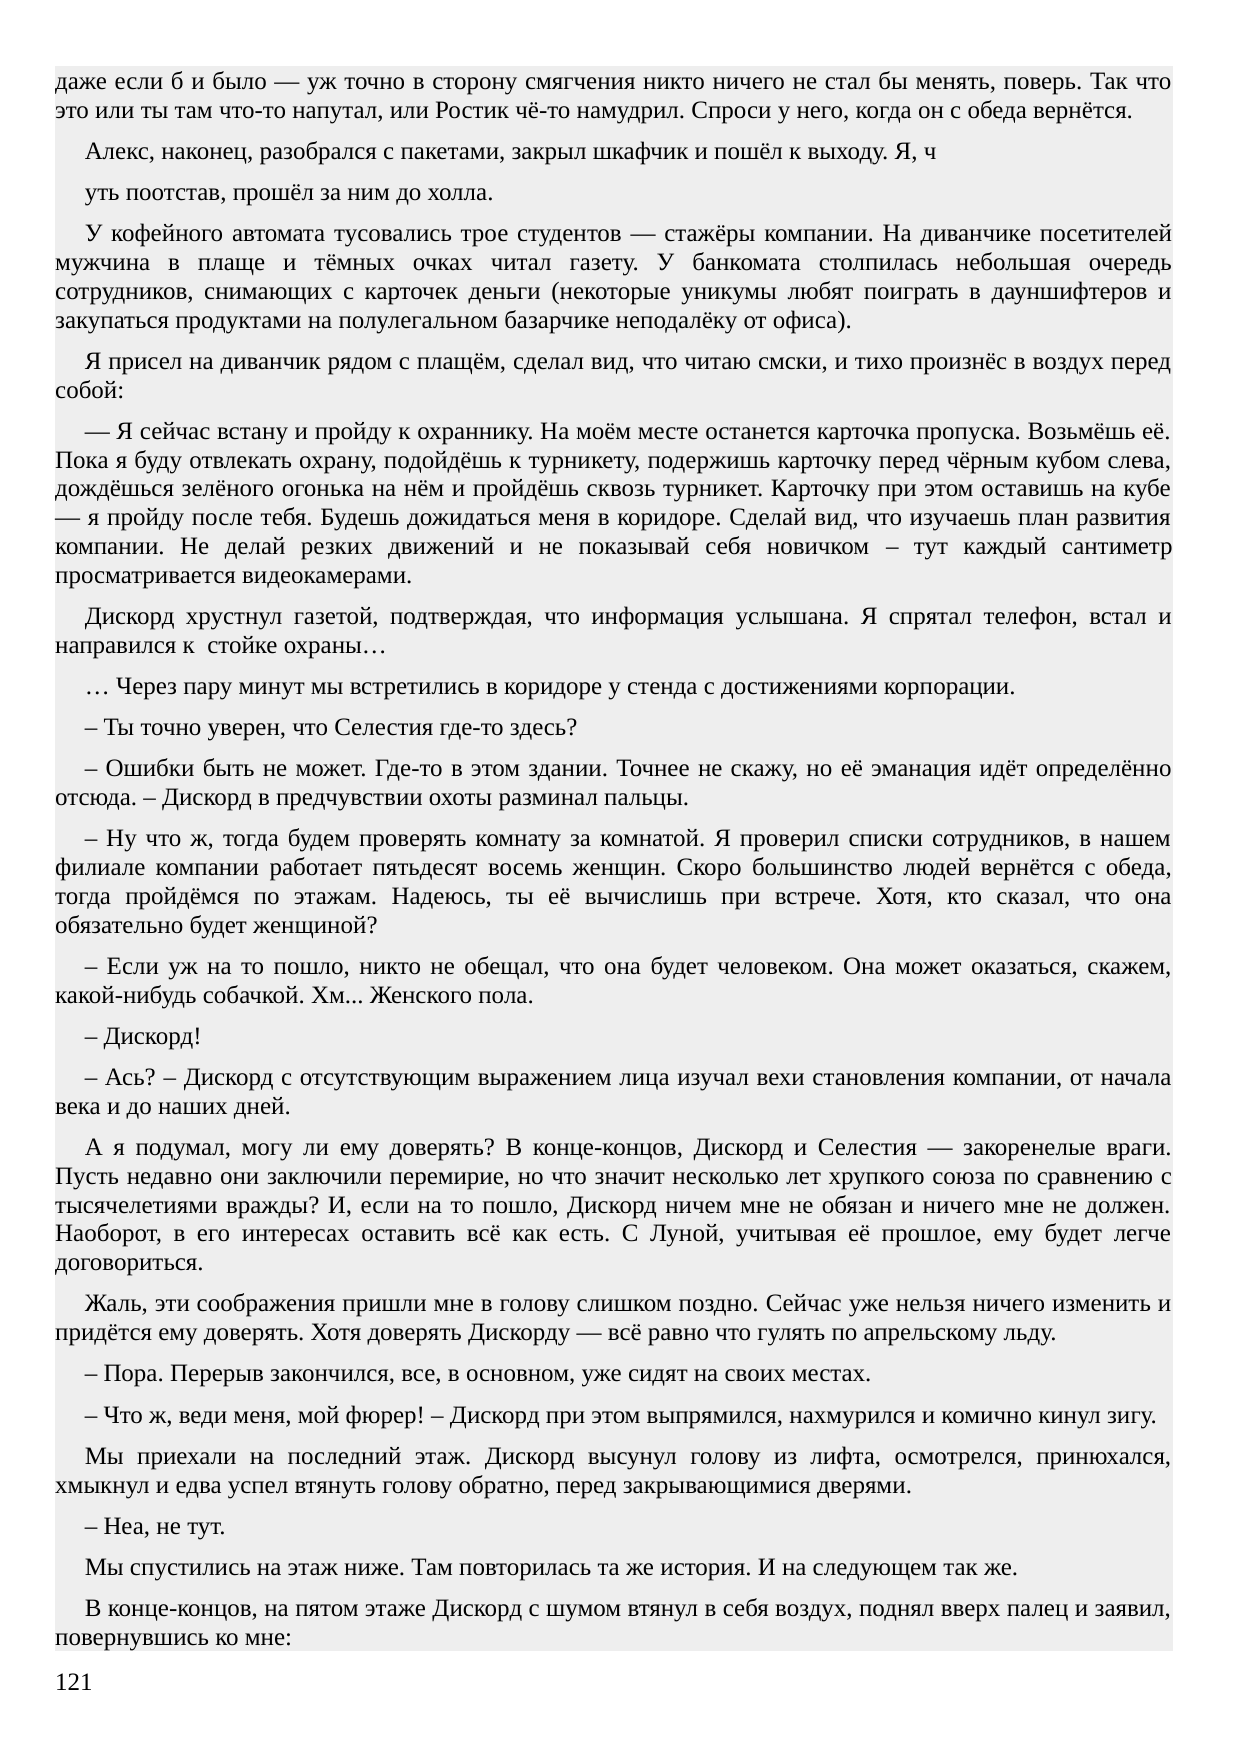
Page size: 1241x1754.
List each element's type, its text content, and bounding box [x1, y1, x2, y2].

text – Что ж, веди меня, мой фюрер! – Дискорд при этом выпрямился, нахмурился и комично кинул зигу. [55, 1400, 1173, 1428]
text Мы приехали на последний этаж. Дискорд высунул голову из лифта, осмотрелся, принюхался, хмыкнул и едва успел втянуть голову обратно, перед закрывающимися дверями. [55, 1441, 1173, 1498]
text – Дискорд! [55, 1021, 1173, 1050]
text Я присел на диванчик рядом с плащём, сделал вид, что читаю смски, и тихо произнёс в воздух перед собой: [55, 346, 1173, 403]
text А я подумал, могу ли ему доверять? В конце-концов, Дискорд и Селестия — закоренелые враги. Пусть недавно они заключили перемирие, но что значит несколько лет хрупкого союза по сравнению с тысячелетиями вражды? И, если на то пошло, Дискорд ничем мне не обязан и ничего мне не должен. Наоборот, в его интересах оставить всё как есть. С Луной, учитывая её прошлое, ему будет легче договориться. [55, 1132, 1173, 1276]
text Мы спустились на этаж ниже. Там повторилась та же история. И на следующем так же. [55, 1552, 1173, 1581]
text – Ась? – Дискорд с отсутствующим выражением лица изучал вехи становления компании, от начала века и до наших дней. [55, 1062, 1173, 1120]
text – Ошибки быть не может. Где-то в этом здании. Точнее не скажу, но её эманация идёт определённо отсюда. – Дискорд в предчувствии охоты разминал пальцы. [55, 753, 1173, 811]
text – Неа, не тут. [55, 1511, 1173, 1540]
text – Ну что ж, тогда будем проверять комнату за комнатой. Я проверил списки сотрудников, в нашем филиале компании работает пятьдесят восемь женщин. Скоро большинство людей вернётся с обеда, тогда пройдёмся по этажам. Надеюсь, ты её вычислишь при встрече. Хотя, кто сказал, что она обязательно будет женщиной? [55, 823, 1173, 938]
text … Через пару минут мы встретились в коридоре у стенда с достижениями корпорации. [55, 671, 1173, 700]
text – Если уж на то пошло, никто не обещал, что она будет человеком. Она может оказаться, скажем, какой-нибудь собачкой. Хм... Женского пола. [55, 951, 1173, 1008]
text Жаль, эти соображения пришли мне в голову слишком поздно. Сейчас уже нельзя ничего изменить и придётся ему доверять. Хотя доверять Дискорду — всё равно что гулять по апрельскому льду. [55, 1288, 1173, 1346]
text – Пора. Перерыв закончился, все, в основном, уже сидят на своих местах. [55, 1358, 1173, 1387]
text – Ты точно уверен, что Селестия где-то здесь? [55, 712, 1173, 741]
text Дискорд хрустнул газетой, подтверждая, что информация услышана. Я спрятал телефон, встал и направился к стойке охраны… [55, 601, 1173, 658]
text Алекс, наконец, разобрался с пакетами, закрыл шкафчик и пошёл к выходу. Я, ч [55, 136, 1173, 165]
text уть поотстав, прошёл за ним до холла. [55, 177, 1173, 206]
text У кофейного автомата тусовались трое студентов — стажёры компании. На диванчике посетителей мужчина в плаще и тёмных очках читал газету. У банкомата столпилась небольшая очередь сотрудников, снимающих с карточек деньги (некоторые уникумы любят поиграть в дауншифтеров и закупаться продуктами на полулегальном базарчике неподалёку от офиса). [55, 218, 1173, 333]
text даже если б и было — уж точно в сторону смягчения никто ничего не стал бы менять, поверь. Так что это или ты там что-то напутал, или Ростик чё-то намудрил. Спроси у него, когда он с обеда вернётся. [55, 66, 1173, 123]
text — Я сейчас встану и пройду к охраннику. На моём месте останется карточка пропуска. Возьмёшь её. Пока я буду отвлекать охрану, подойдёшь к турникету, подержишь карточку перед чёрным кубом слева, дождёшься зелёного огонька на нём и пройдёшь сквозь турникет. Карточку при этом оставишь на кубе — я пройду после тебя. Будешь дожидаться меня в коридоре. Сделай вид, что изучаешь план развития компании. Не делай резких движений и не показывай себя новичком – тут каждый сантиметр просматривается видеокамерами. [55, 416, 1173, 588]
text В конце-концов, на пятом этаже Дискорд с шумом втянул в себя воздух, поднял вверх палец и заявил, повернувшись ко мне: [55, 1593, 1173, 1651]
